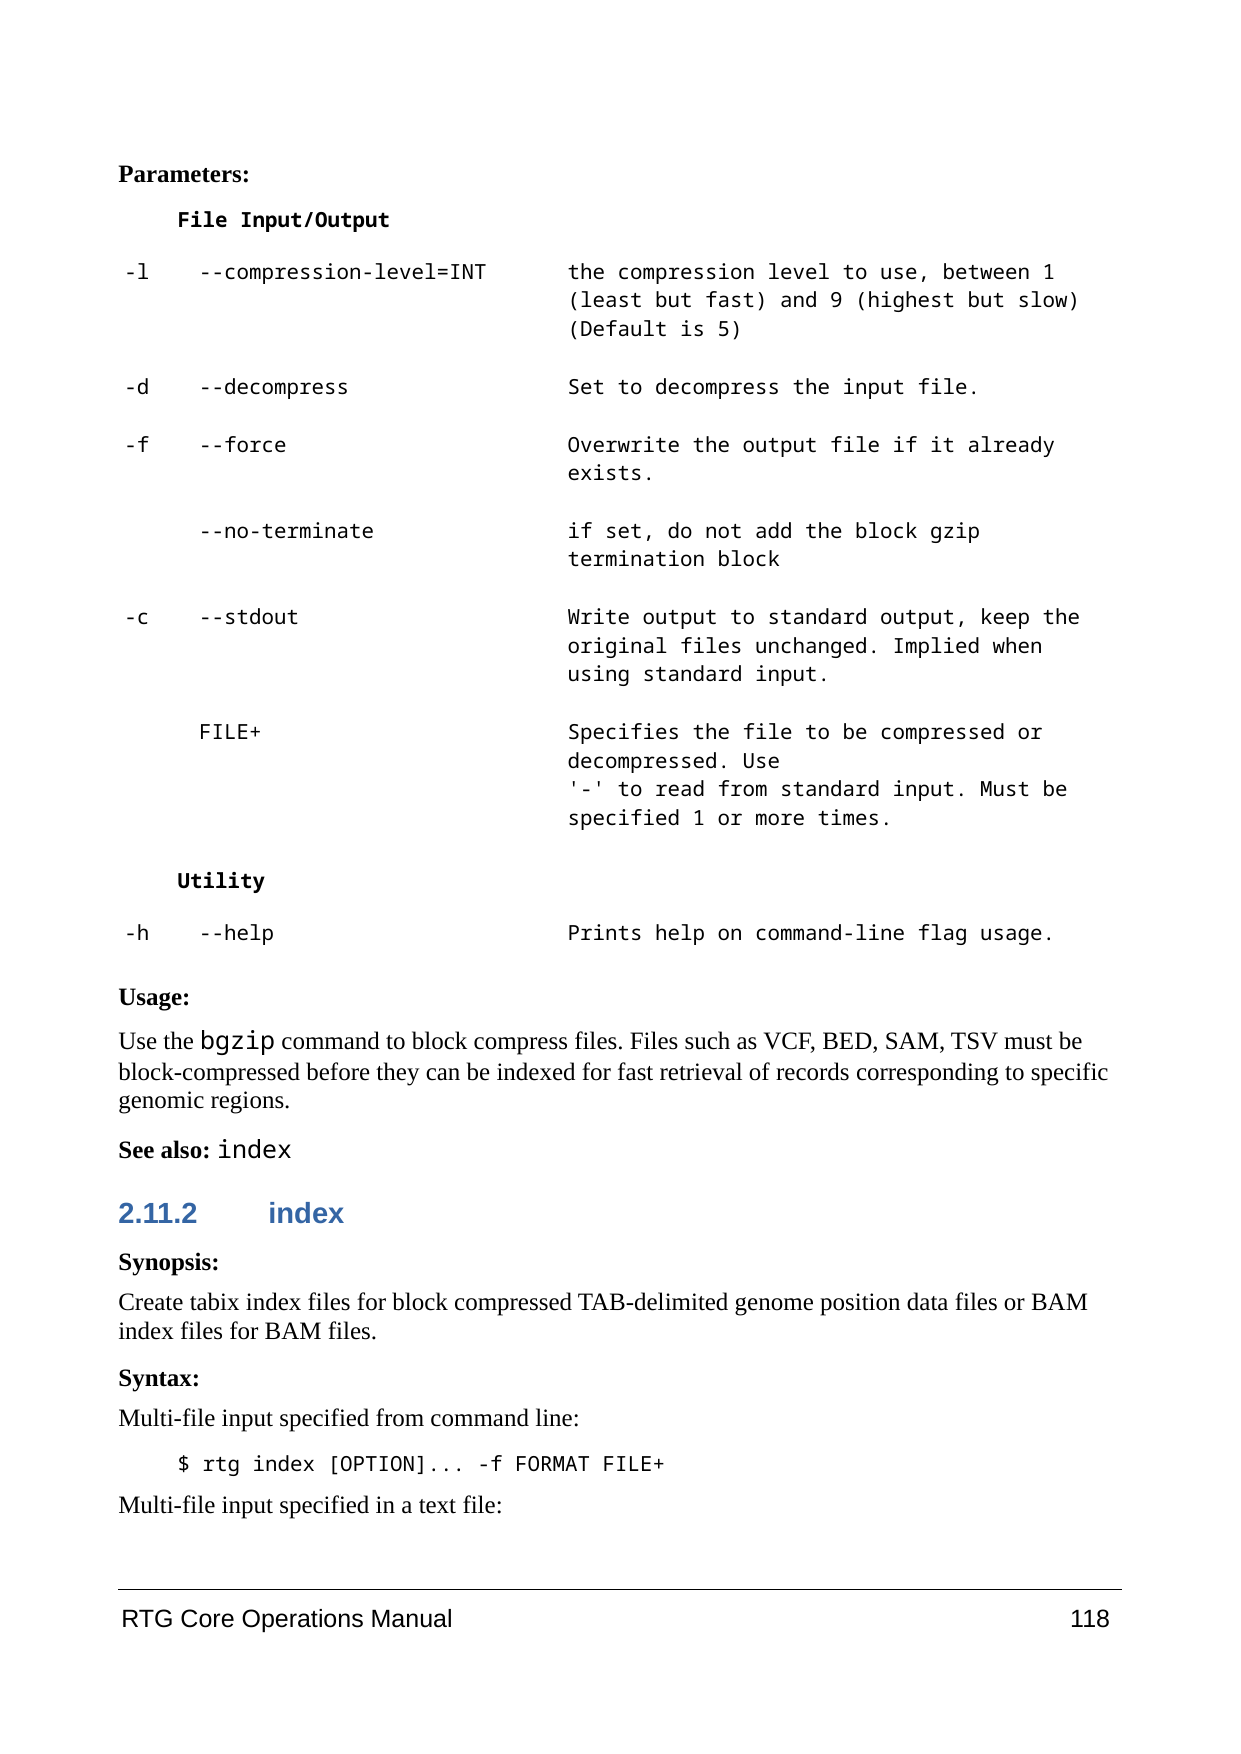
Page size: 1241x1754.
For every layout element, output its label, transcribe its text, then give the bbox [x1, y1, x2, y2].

table_cell if set, do not add the block gzip termination block [561, 504, 1093, 591]
text Utility [177, 866, 1122, 895]
text See also: index [118, 1132, 1122, 1166]
table_cell --decompress [193, 360, 561, 418]
table_cell Specifies the file to be compressed or decompressed. Use '-' to read from standard input. Must be specified 1 or more times. [561, 706, 1093, 849]
table_cell --stdout [193, 591, 561, 706]
table_cell Overwrite the output file if it already exists. [561, 418, 1093, 504]
text Multi-file input specified in a text file: [118, 1490, 1122, 1518]
text File Input/Output [177, 205, 1122, 233]
table_cell FILE+ [193, 706, 561, 849]
table_cell -f [118, 418, 193, 504]
table_header Prints help on command-line flag usage. [561, 907, 1093, 964]
table_header --compression-level=INT [193, 245, 561, 360]
text Use the bgzip command to block compress files. Files such as VCF, BED, SAM, TSV must be block-compressed before they can be indexed for fast retrieval of records corresponding to specific genomic regions. [118, 1023, 1122, 1114]
text Create tabix index files for block compressed TAB-delimited genome position data files or BAM index files for BAM files. [118, 1287, 1122, 1345]
table_cell Set to decompress the input file. [561, 360, 1093, 418]
table_cell --force [193, 418, 561, 504]
table_header --help [193, 907, 561, 964]
text Multi-file input specified from command line: [118, 1403, 1122, 1432]
table_cell [118, 504, 193, 591]
table_header the compression level to use, between 1 (least but fast) and 9 (highest but slow) (Default is 5) [561, 245, 1093, 360]
table_cell Write output to standard output, keep the original files unchanged. Implied when using standard input. [561, 591, 1093, 706]
subtitle Usage: [118, 982, 1122, 1011]
text $ rtg index [OPTION]... -f FORMAT FILE+ [177, 1449, 1122, 1478]
subtitle Syntax: [118, 1363, 1122, 1391]
subtitle index [118, 1196, 1122, 1229]
subtitle Synopsis: [118, 1247, 1122, 1276]
subtitle Parameters: [118, 159, 1122, 187]
table_cell [118, 706, 193, 849]
table_header -l [118, 245, 193, 360]
table_cell --no-terminate [193, 504, 561, 591]
table_cell -d [118, 360, 193, 418]
table_header -h [118, 907, 193, 964]
table_cell -c [118, 591, 193, 706]
